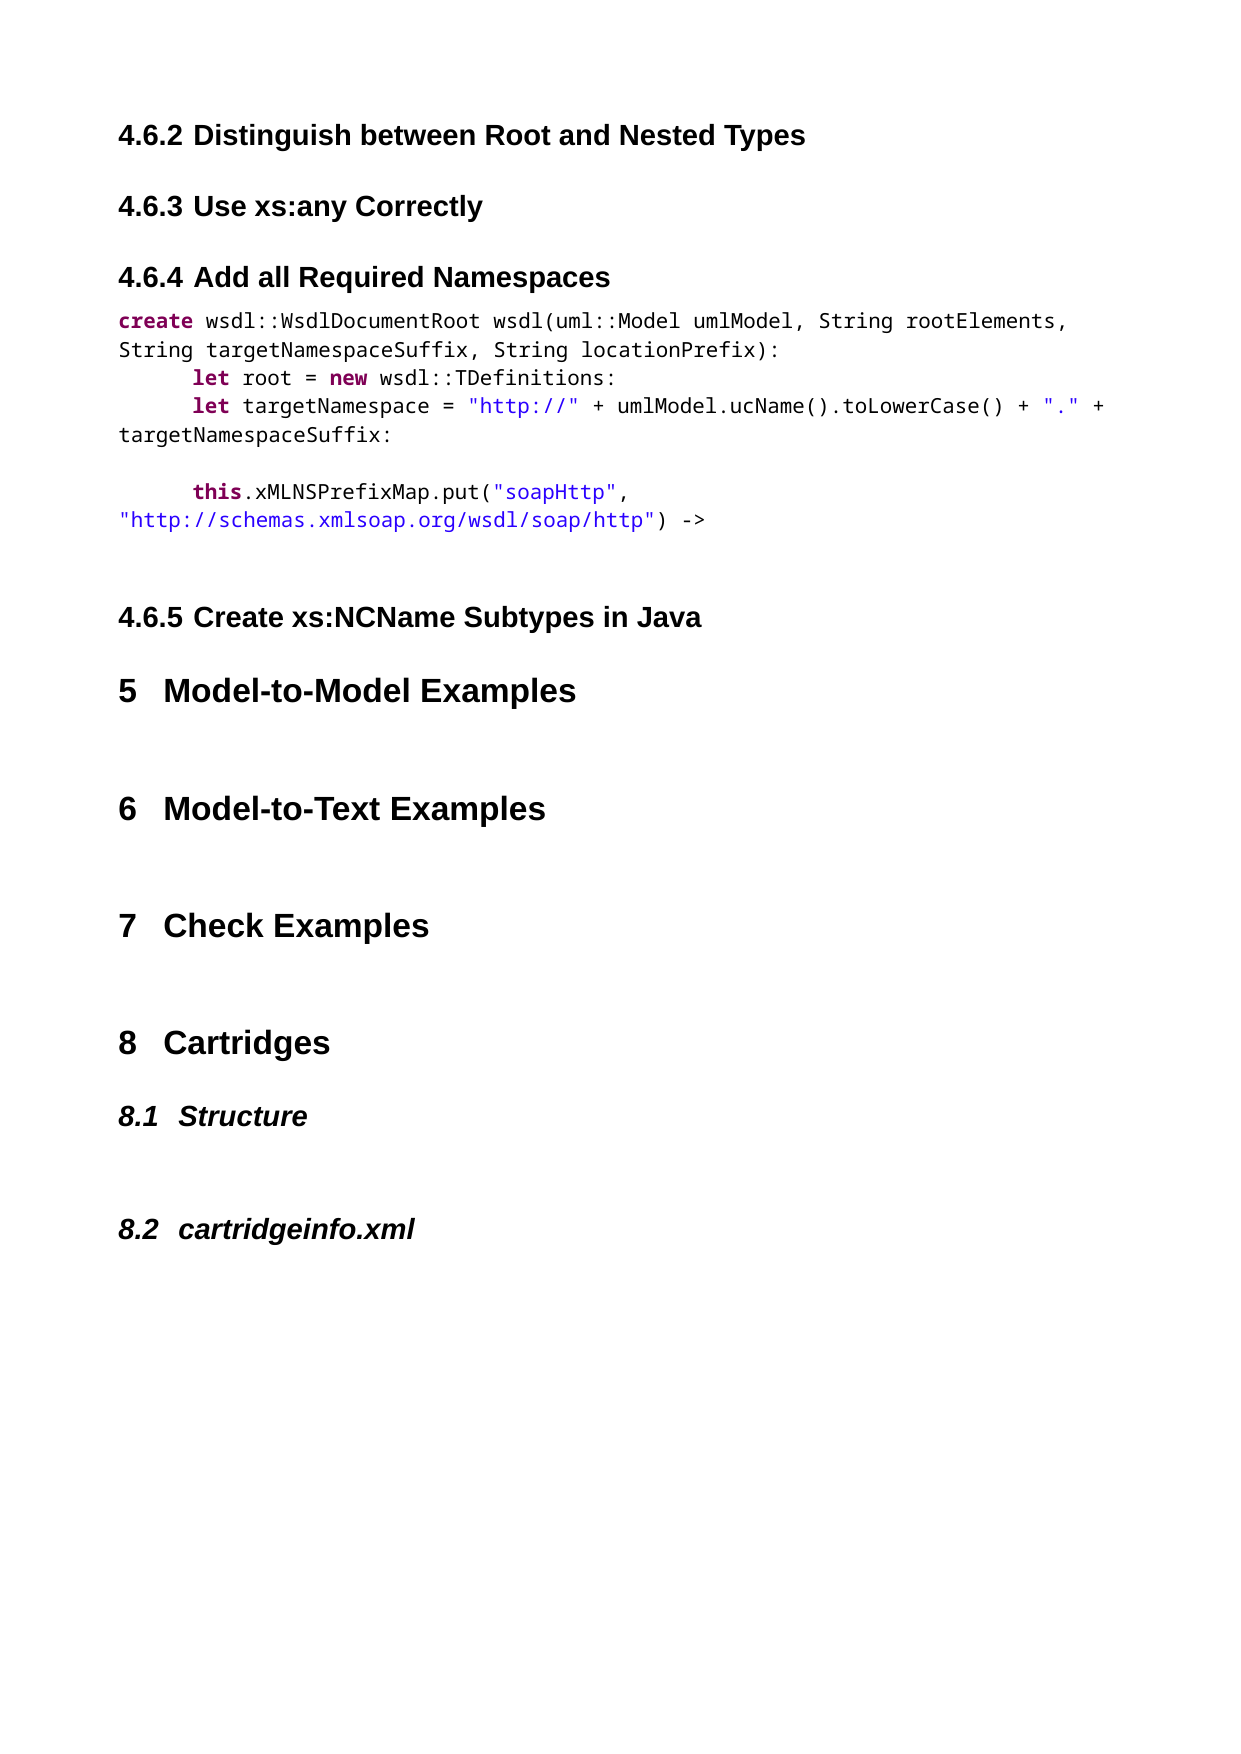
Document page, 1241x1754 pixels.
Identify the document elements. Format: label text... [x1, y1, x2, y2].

subtitle Model-to-Text Examples [118, 788, 1122, 827]
subtitle Add all Required Namespaces [118, 260, 1122, 294]
subtitle Distinguish between Root and Nested Types [118, 118, 1122, 152]
subtitle Check Examples [118, 906, 1122, 944]
subtitle Use xs:any Correctly [118, 189, 1122, 223]
subtitle cartridgeinfo.xml [118, 1212, 1122, 1245]
text let targetNamespace = "http://" + umlModel.ucName().toLowerCase() + "." + targetNamespaceSuffix: [118, 392, 1122, 448]
subtitle Cartridges [118, 1023, 1122, 1062]
text create wsdl::WsdlDocumentRoot wsdl(uml::Model umlModel, String rootElements, String targetNamespaceSuffix, String locationPrefix): [118, 306, 1122, 363]
text this.xMLNSPrefixMap.put("soapHttp", "http://schemas.xmlsoap.org/wsdl/soap/http") -> [118, 477, 1122, 534]
text let root = new wsdl::TDefinitions: [118, 363, 1122, 392]
subtitle Create xs:NCName Subtypes in Java [118, 600, 1122, 633]
subtitle Model-to-Model Examples [118, 671, 1122, 710]
subtitle Structure [118, 1099, 1122, 1133]
